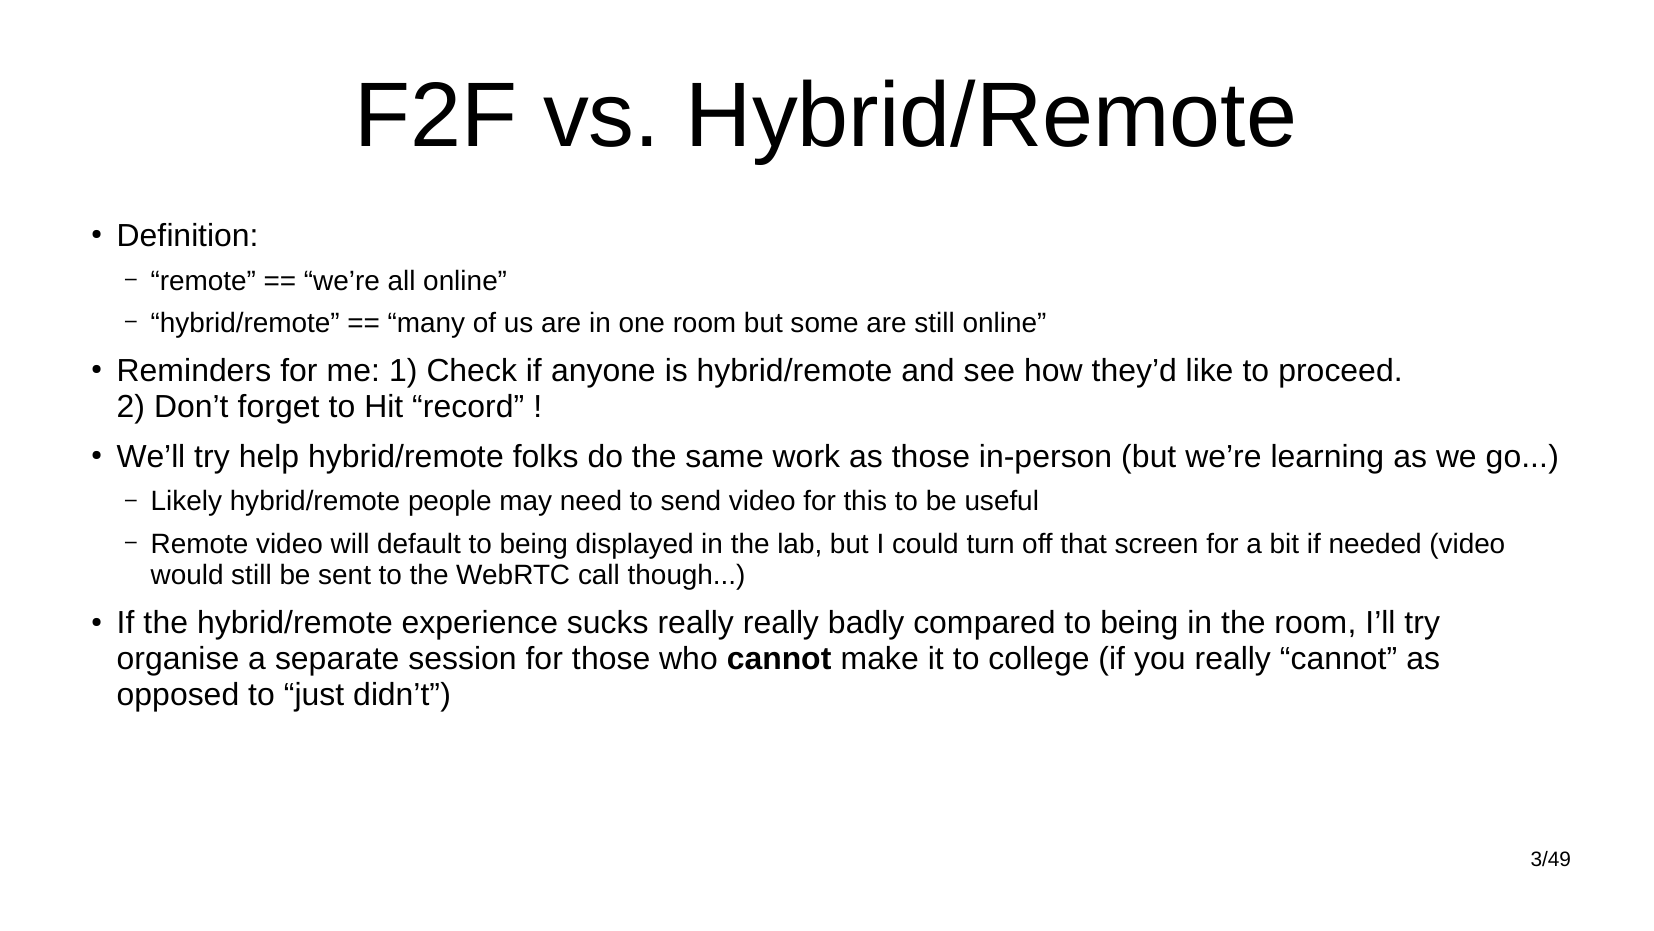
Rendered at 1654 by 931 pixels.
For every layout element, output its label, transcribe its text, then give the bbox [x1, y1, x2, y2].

list Definition: “remote” == “we’re all online” “hybrid/remote” == “many of us are in one room but some are still online” Reminders for me: 1) Check if anyone is hybrid/remote and see how they’d like to proceed. 2) Don’t forget to Hit “record” ! We’ll try help hybrid/remote folks do the same work as those in-person (but we’re learning as we go...) Likely hybrid/remote people may need to send video for this to be useful Remote video will default to being displayed in the lab, but I could turn off that screen for a bit if needed (video would still be sent to the WebRTC call though...) If the hybrid/remote experience sucks really really badly compared to being in the room, I’ll try organise a separate session for those who cannot make it to college (if you really “cannot” as opposed to “just didn’t”) [82, 217, 1571, 758]
title F2F vs. Hybrid/Remote [82, 37, 1571, 193]
